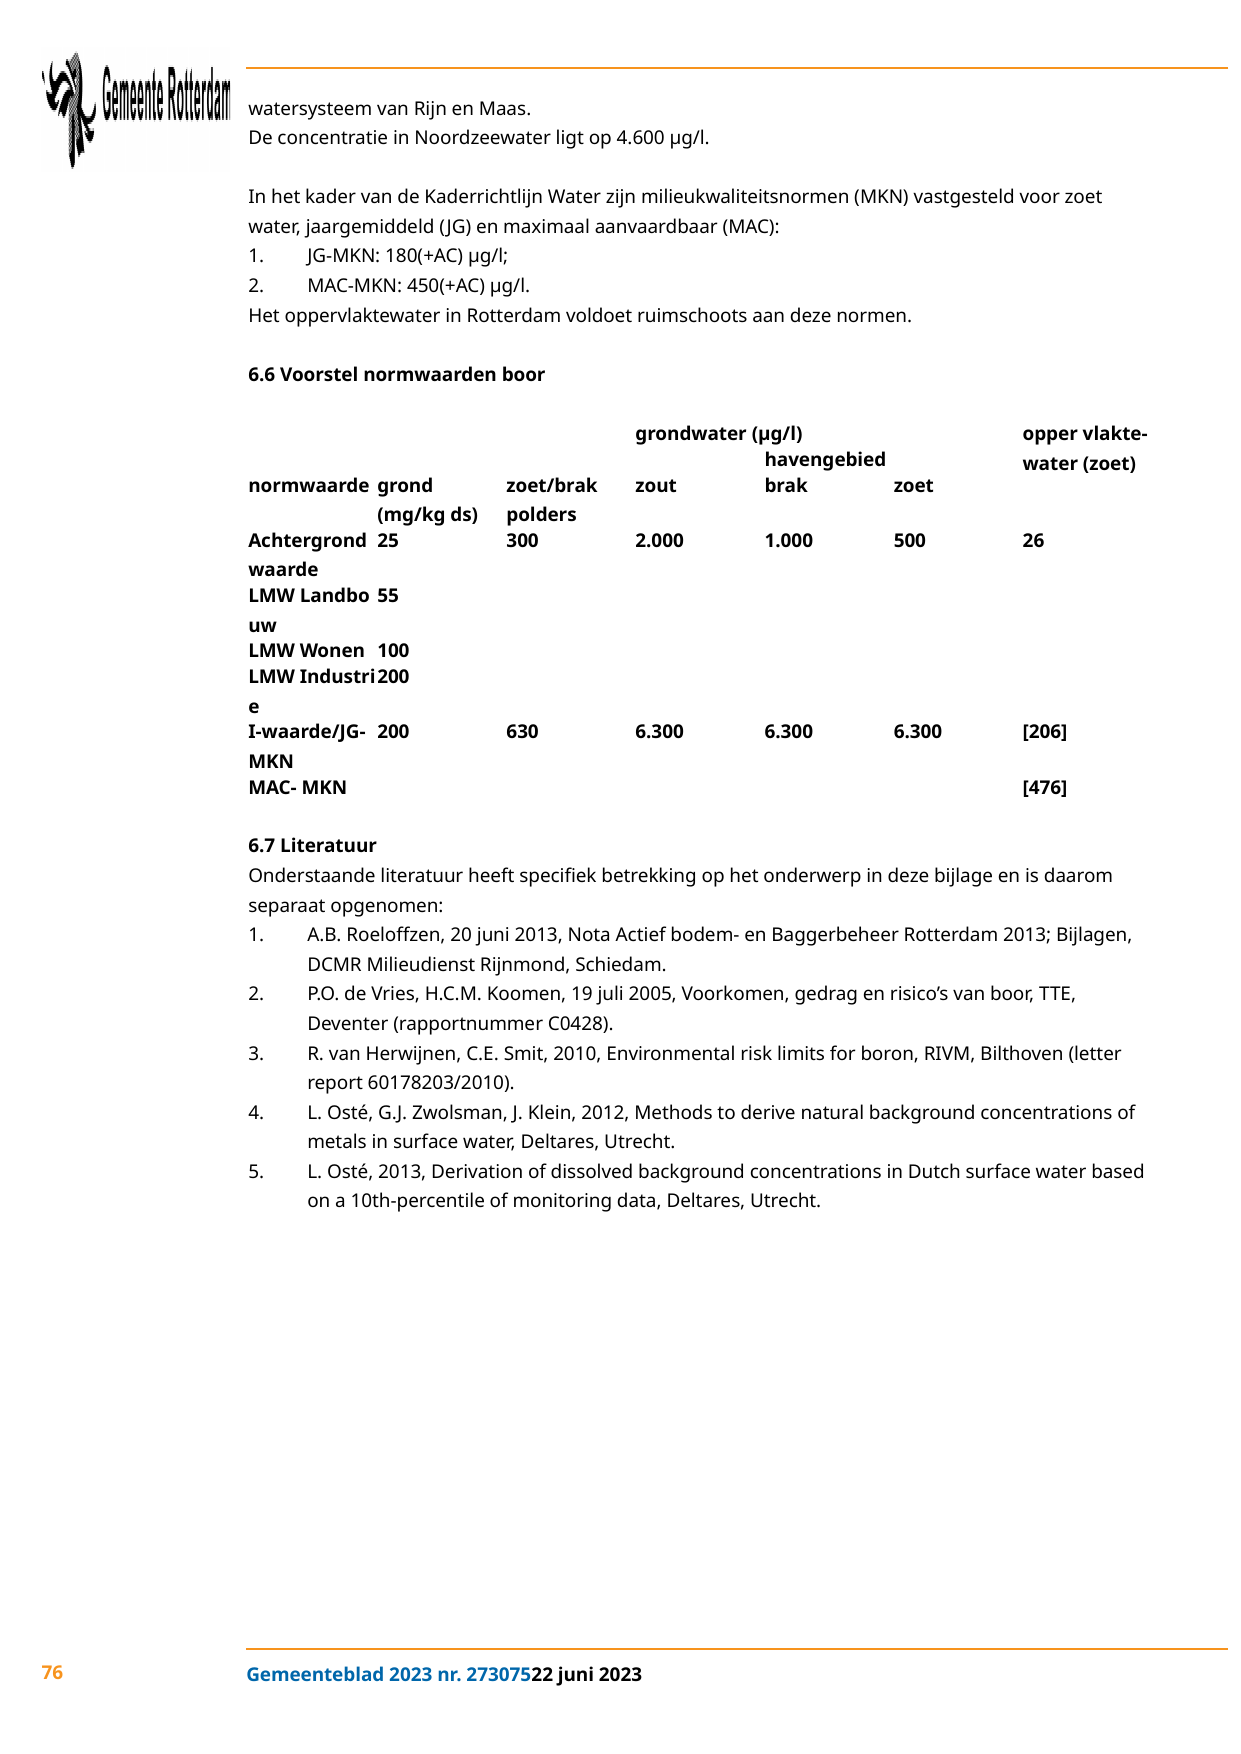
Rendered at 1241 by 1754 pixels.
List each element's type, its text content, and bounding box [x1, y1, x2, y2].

table_cell [476] [1023, 774, 1152, 800]
list MAC-MKN: 450(+AC) µg/l. [248, 272, 1152, 298]
list P.O. de Vries, H.C.M. Koomen, 19 juli 2005, Voorkomen, gedrag en risico’s van boor, TTE, Deventer (rapportnummer C0428). [248, 981, 1152, 1036]
list L. Osté, G.J. Zwolsman, J. Klein, 2012, Methods to derive natural background concentrations of metals in surface water, Deltares, Utrecht. [248, 1099, 1152, 1154]
table_header opper­ vlakte- water (zoet) [1023, 420, 1152, 527]
table_cell 630 [506, 719, 635, 774]
table_cell 6.300 [894, 719, 1022, 774]
table_cell [248, 446, 377, 472]
table_cell 6.300 [635, 719, 764, 774]
table_cell [1023, 664, 1152, 719]
table_cell [506, 664, 1022, 719]
table_header grondwater (µg/l) [635, 420, 893, 446]
table_cell [506, 446, 635, 472]
text De concentratie in Noordzeewater ligt op 4.600 µg/l. [248, 124, 1152, 150]
table_cell 1.000 [764, 527, 893, 582]
table_cell [206] [1023, 719, 1152, 774]
table_cell brak [764, 472, 893, 527]
table_header [894, 420, 1022, 446]
table_cell 300 [506, 527, 635, 582]
list R. van Herwijnen, C.E. Smit, 2010, Environmental risk limits for boron, RIVM, Bilthoven (letter report 60178203/2010). [248, 1040, 1152, 1095]
table_header [377, 420, 506, 446]
table_cell LMW Wonen [248, 638, 377, 663]
table_cell [1023, 638, 1152, 663]
table_cell havengebied [764, 446, 1022, 472]
table_cell zoet/brak polders [506, 472, 635, 527]
table_cell [506, 583, 1022, 638]
text 6.6 Voorstel normwaarden boor [248, 361, 1152, 387]
table_cell zout [635, 472, 764, 527]
text In het kader van de Kaderrichtlijn Water zijn milieukwaliteitsnormen (MKN) vastgesteld voor zoet water, jaargemiddeld (JG) en maximaal aanvaardbaar (MAC): [248, 183, 1152, 239]
table_cell [1023, 583, 1152, 638]
table_header [248, 420, 377, 446]
table_cell I-waarde/JG-MKN [248, 719, 377, 774]
table_cell 200 [377, 719, 506, 774]
table_cell [377, 446, 506, 472]
table_header [506, 420, 635, 446]
table_cell zoet [894, 472, 1022, 527]
table_cell [635, 446, 764, 472]
table_cell LMW Landbouw [248, 583, 377, 638]
table_cell 55 [377, 583, 506, 638]
table_cell 26 [1023, 527, 1152, 582]
text watersysteem van Rijn en Maas. [248, 95, 1152, 121]
table_cell [506, 774, 1022, 800]
table_cell [506, 638, 1022, 663]
text Onderstaande literatuur heeft specifiek betrekking op het onderwerp in deze bijlage en is daarom separaat opgenomen: [248, 862, 1152, 917]
text Het oppervlaktewater in Rotterdam voldoet ruimschoots aan deze normen. [248, 302, 1152, 328]
list L. Osté, 2013, Derivation of dissolved background concentrations in Dutch surface water based on a 10th-percentile of monitoring data, Deltares, Utrecht. [248, 1158, 1152, 1213]
table_cell 25 [377, 527, 506, 582]
table_cell Achtergrondwaarde [248, 527, 377, 582]
table_cell MAC- MKN [248, 774, 506, 800]
table_cell 2.000 [635, 527, 764, 582]
table_cell 100 [377, 638, 506, 663]
table_cell LMW Industrie [248, 664, 377, 719]
table_cell 6.300 [764, 719, 893, 774]
table_cell grond (mg/kg ds) [377, 472, 506, 527]
picture [41, 47, 231, 172]
table_cell 200 [377, 664, 506, 719]
table_cell normwaarde [248, 472, 377, 527]
table_cell 500 [894, 527, 1022, 582]
text 6.7 Literatuur [248, 833, 1152, 858]
list A.B. Roeloffzen, 20 juni 2013, Nota Actief bodem- en Baggerbeheer Rotterdam 2013; Bijlagen, DCMR Milieudienst Rijnmond, Schiedam. [248, 921, 1152, 977]
list JG-MKN: 180(+AC) µg/l; [248, 243, 1152, 268]
